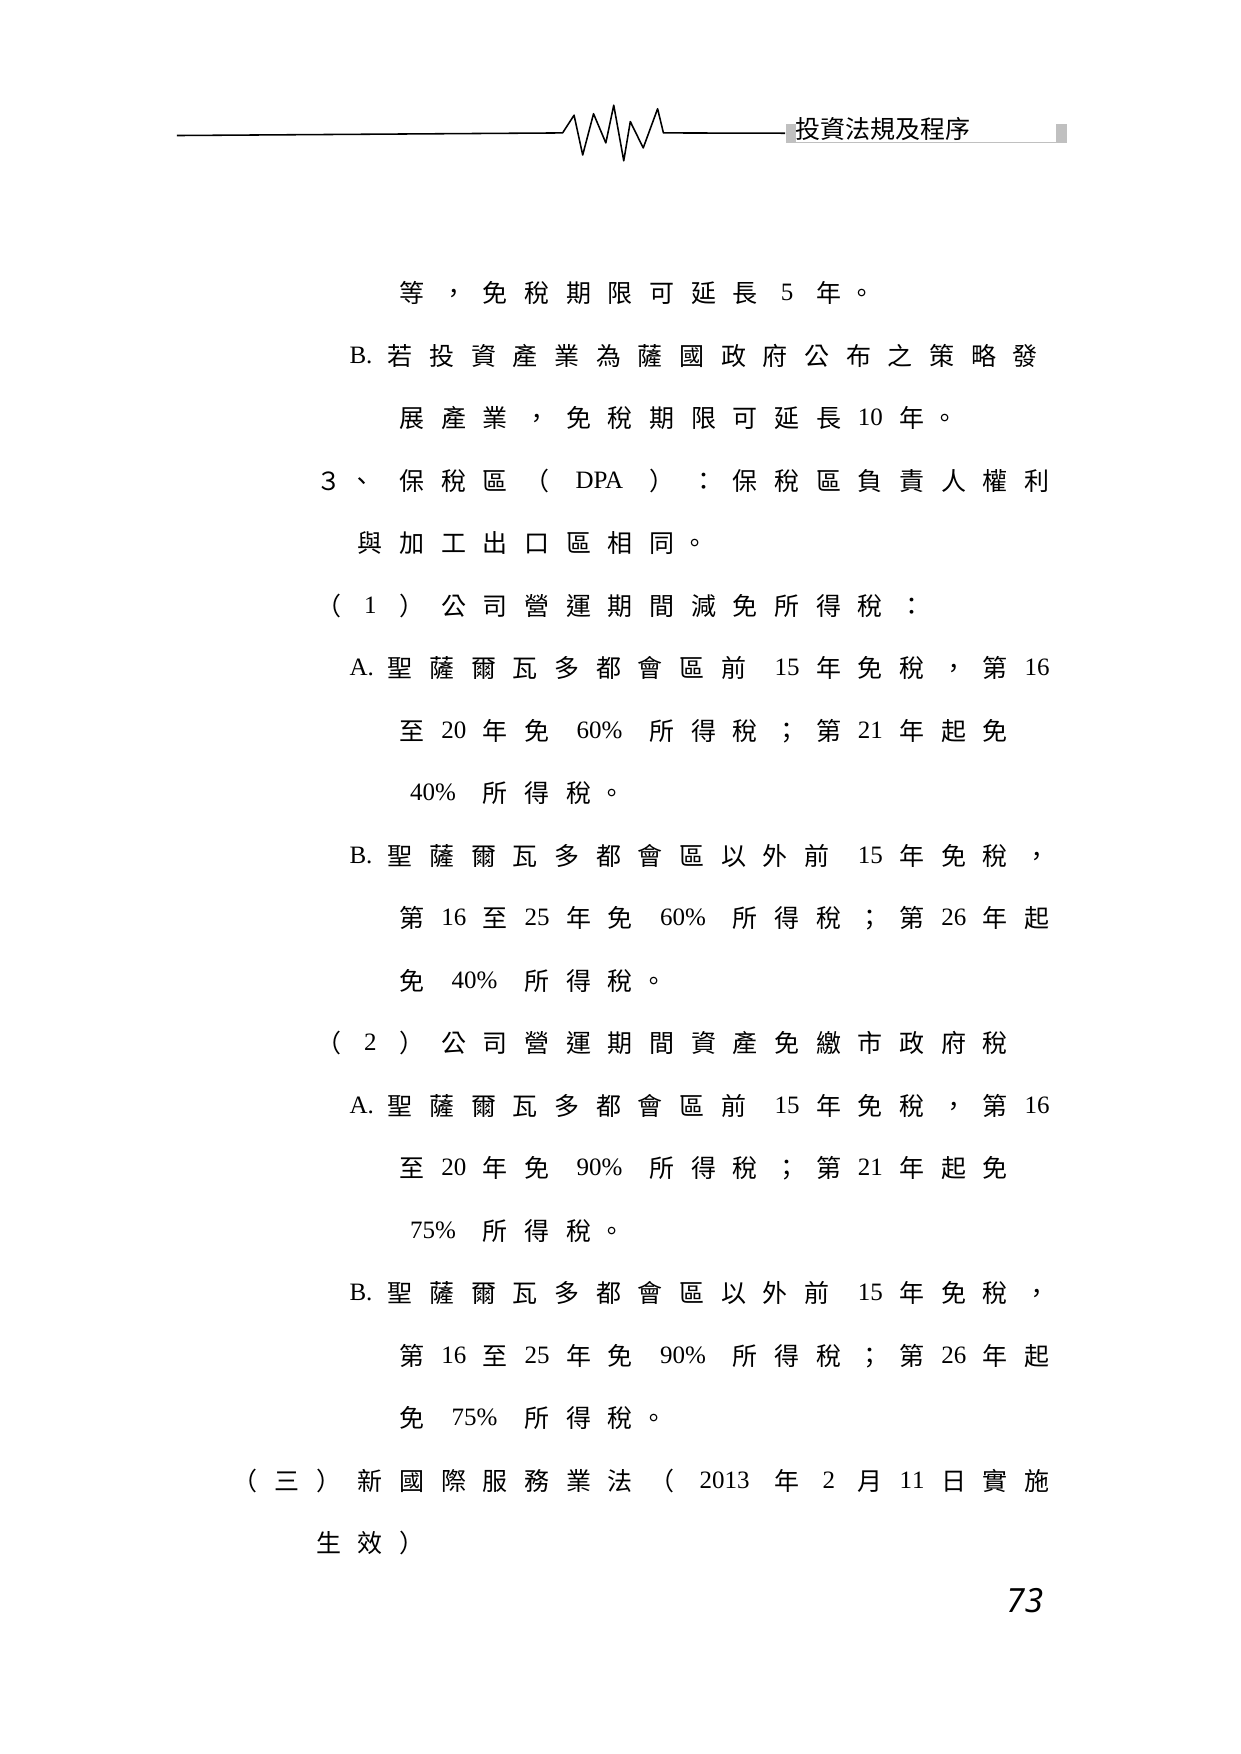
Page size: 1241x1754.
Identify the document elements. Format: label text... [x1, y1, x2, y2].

text （2）公司營運期間資產免繳市政府稅 [306, 1000, 1058, 1063]
text B. 聖薩爾瓦多都會區以外前15年免稅，第16至25年免90%所得稅；第26年起免75%所得稅。 [342, 1250, 1058, 1438]
text B. 若投資產業為薩國政府公布之策略發展產業，免稅期限可延長10年。 [342, 313, 1058, 438]
text ３、保稅區（DPA）：保稅區負責人權利與加工出口區相同。 [281, 438, 1058, 563]
text A. 聖薩爾瓦多都會區前15年免稅，第16至20年免90%所得稅；第21年起免75%所得稅。 [342, 1063, 1058, 1250]
text （1）公司營運期間減免所得稅： [306, 563, 1058, 625]
text B. 聖薩爾瓦多都會區以外前15年免稅，第16至25年免60%所得稅；第26年起免40%所得稅。 [342, 813, 1058, 1000]
text A. 聖薩爾瓦多都會區前15年免稅，第16至20年免60%所得稅；第21年起免40%所得稅。 [342, 625, 1058, 813]
text （三）新國際服務業法（2013年2月11日實施生效） [207, 1438, 1058, 1563]
text 等，免稅期限可延長5年。 [342, 250, 1058, 313]
